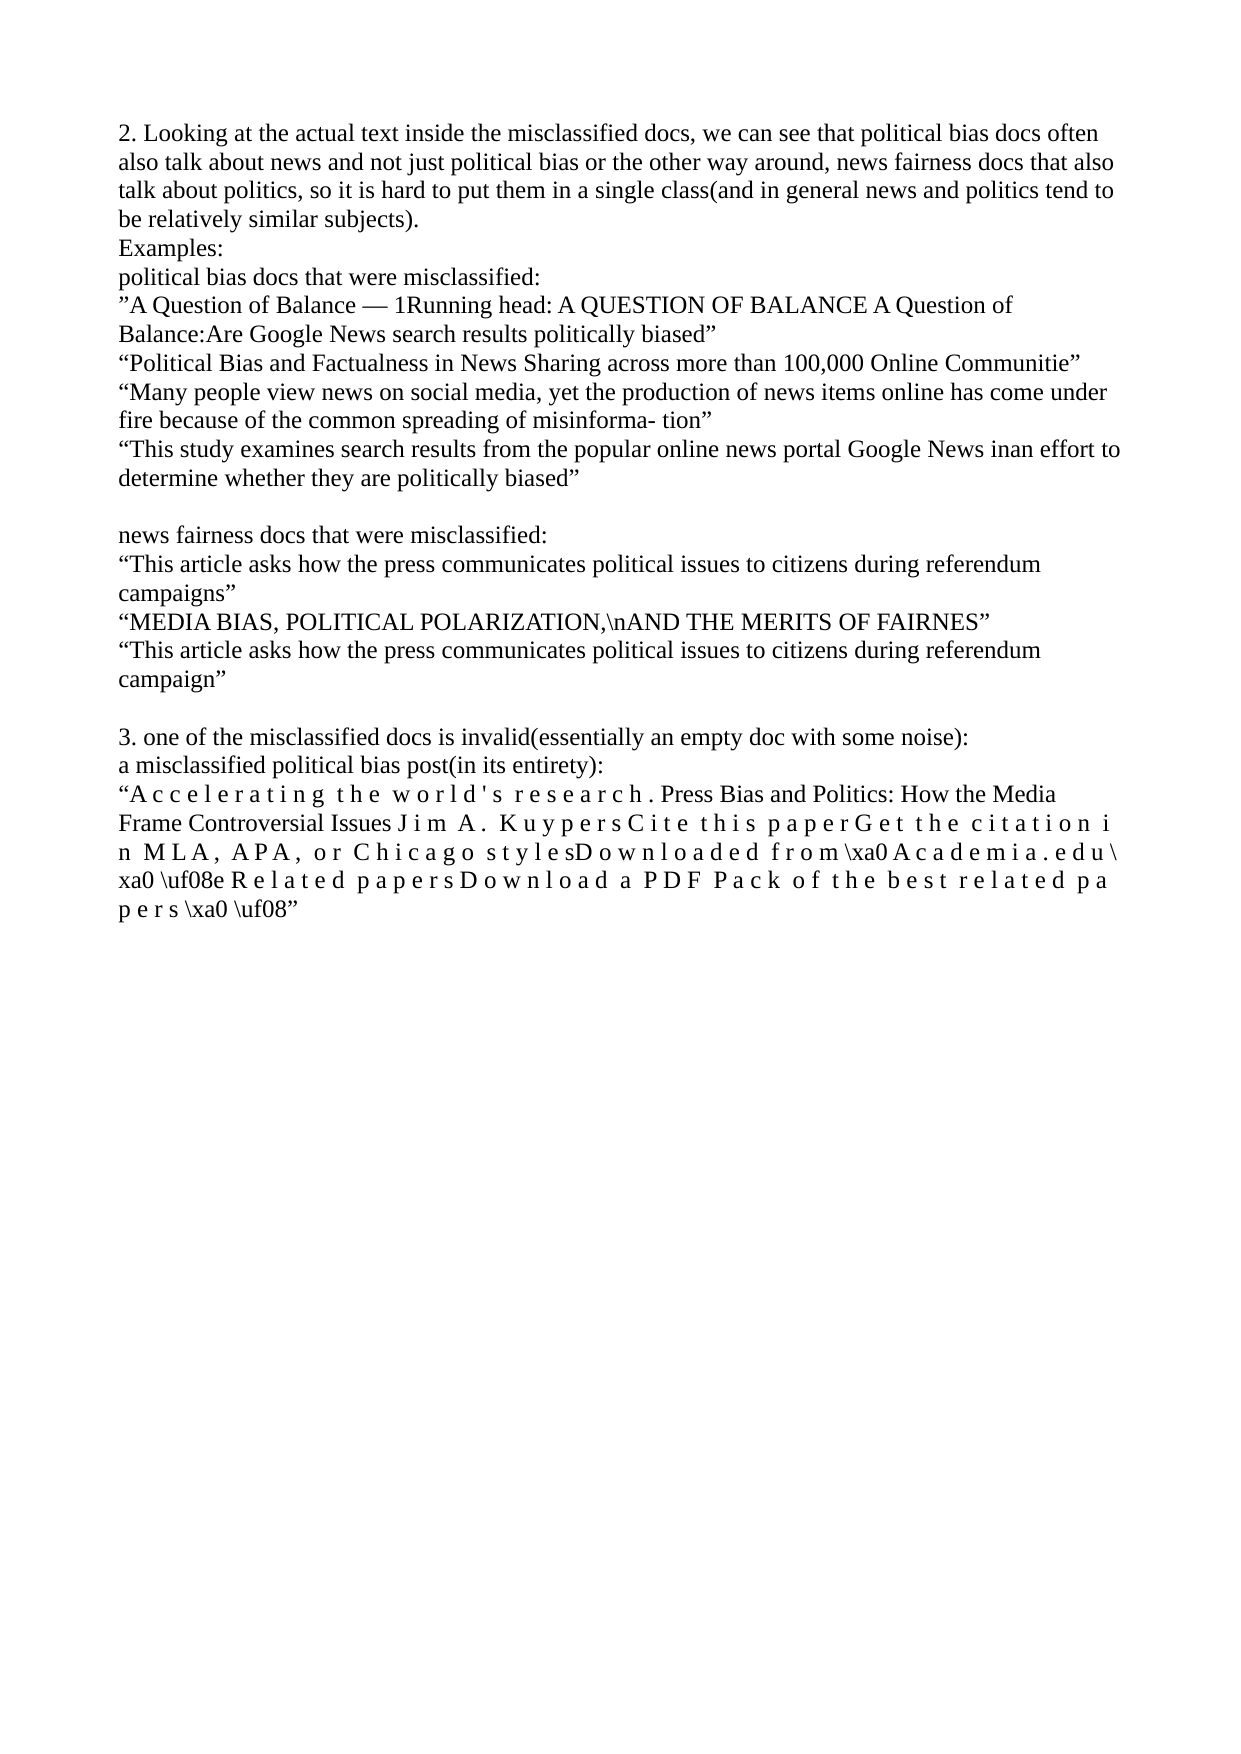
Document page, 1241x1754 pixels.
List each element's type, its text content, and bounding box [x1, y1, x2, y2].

text a misclassified political bias post(in its entirety): [118, 751, 1122, 779]
text political bias docs that were misclassified: [118, 262, 1122, 291]
text “A c c e l e r a t i n g t h e w o r l d ' s r e s e a r c h . Press Bias and Politics: How the Media Frame Controversial Issues J i m A . K u y p e r s C i t e t h i s p a p e r G e t t h e c i t a t i o n i n M L A , A P A , o r C h i c a g o s t y l e sD o w n l o a d e d f r o m \xa0 A c a d e m i a . e d u \xa0 \uf08e R e l a t e d p a p e r s D o w n l o a d a P D F P a c k o f t h e b e s t r e l a t e d p a p e r s \xa0 \uf08” [118, 779, 1122, 923]
text “This study examines search results from the popular online news portal Google News inan effort to determine whether they are politically biased” [118, 434, 1122, 492]
text “MEDIA BIAS, POLITICAL POLARIZATION,\nAND THE MERITS OF FAIRNES” [118, 607, 1122, 636]
text 2. Looking at the actual text inside the misclassified docs, we can see that political bias docs often also talk about news and not just political bias or the other way around, news fairness docs that also talk about politics, so it is hard to put them in a single class(and in general news and politics tend to be relatively similar subjects). [118, 118, 1122, 233]
text “This article asks how the press communicates political issues to citizens during referendum campaigns” [118, 549, 1122, 607]
text “Political Bias and Factualness in News Sharing across more than 100,000 Online Communitie” [118, 348, 1122, 377]
text “This article asks how the press communicates political issues to citizens during referendum campaign” [118, 636, 1122, 693]
text ”A Question of Balance — 1Running head: A QUESTION OF BALANCE A Question of Balance:Are Google News search results politically biased” [118, 291, 1122, 348]
text Examples: [118, 233, 1122, 262]
text “Many people view news on social media, yet the production of news items online has come under fire because of the common spreading of misinforma- tion” [118, 377, 1122, 434]
text news fairness docs that were misclassified: [118, 521, 1122, 549]
text 3. one of the misclassified docs is invalid(essentially an empty doc with some noise): [118, 722, 1122, 751]
